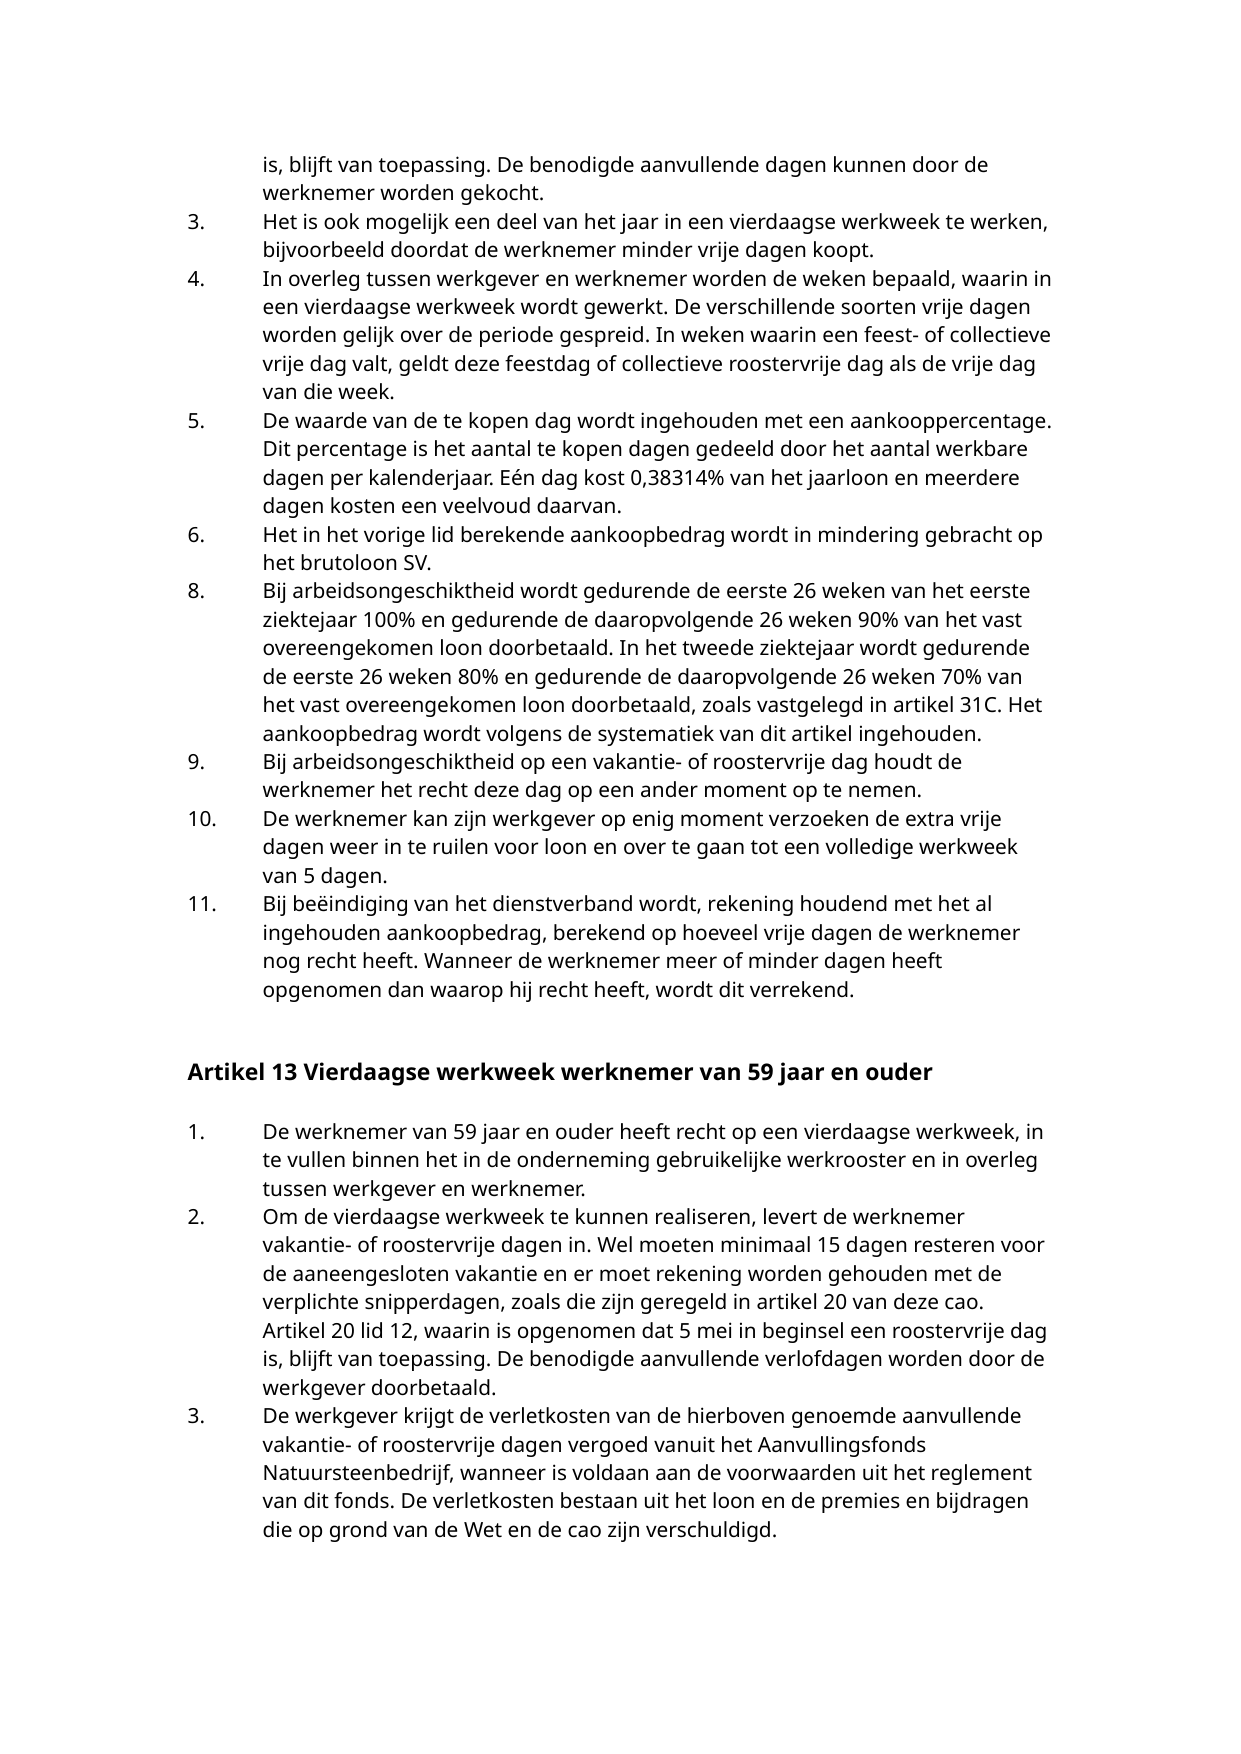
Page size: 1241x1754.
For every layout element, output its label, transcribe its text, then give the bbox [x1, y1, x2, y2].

list In overleg tussen werkgever en werknemer worden de weken bepaald, waarin in een vierdaagse werkweek wordt gewerkt. De verschillende soorten vrije dagen worden gelijk over de periode gespreid. In weken waarin een feest- of collectieve vrije dag valt, geldt deze feestdag of collectieve roostervrije dag als de vrije dag van die week. [187, 264, 1053, 406]
list Bij arbeidsongeschiktheid wordt gedurende de eerste 26 weken van het eerste ziektejaar 100% en gedurende de daaropvolgende 26 weken 90% van het vast overeengekomen loon doorbetaald. In het tweede ziektejaar wordt gedurende de eerste 26 weken 80% en gedurende de daaropvolgende 26 weken 70% van het vast overeengekomen loon doorbetaald, zoals vastgelegd in artikel 31C. Het aankoopbedrag wordt volgens de systematiek van dit artikel ingehouden. [187, 577, 1053, 747]
list Om de vierdaagse werkweek te kunnen realiseren, levert de werknemer vakantie- of roostervrije dagen in. Wel moeten minimaal 15 dagen resteren voor de aaneengesloten vakantie en er moet rekening worden gehouden met de verplichte snipperdagen, zoals die zijn geregeld in artikel 20 van deze cao. Artikel 20 lid 12, waarin is opgenomen dat 5 mei in beginsel een roostervrije dag is, blijft van toepassing. De benodigde aanvullende verlofdagen worden door de werkgever doorbetaald. [187, 1202, 1053, 1401]
list Bij arbeidsongeschiktheid op een vakantie- of roostervrije dag houdt de werknemer het recht deze dag op een ander moment op te nemen. [187, 747, 1053, 804]
list Bij beëindiging van het dienstverband wordt, rekening houdend met het al ingehouden aankoopbedrag, berekend op hoeveel vrije dagen de werknemer nog recht heeft. Wanneer de werknemer meer of minder dagen heeft opgenomen dan waarop hij recht heeft, wordt dit verrekend. [187, 889, 1053, 1003]
list Het in het vorige lid berekende aankoopbedrag wordt in mindering gebracht op het brutoloon SV. [187, 520, 1053, 577]
list De werknemer kan zijn werkgever op enig moment verzoeken de extra vrije dagen weer in te ruilen voor loon en over te gaan tot een volledige werkweek van 5 dagen. [187, 804, 1053, 889]
list Het is ook mogelijk een deel van het jaar in een vierdaagse werkweek te werken, bijvoorbeeld doordat de werknemer minder vrije dagen koopt. [187, 207, 1053, 264]
list De waarde van de te kopen dag wordt ingehouden met een aankooppercentage. Dit percentage is het aantal te kopen dagen gedeeld door het aantal werkbare dagen per kalenderjaar. Eén dag kost 0,38314% van het jaarloon en meerdere dagen kosten een veelvoud daarvan. [187, 406, 1053, 520]
subtitle Artikel 13 Vierdaagse werkweek werknemer van 59 jaar en ouder [187, 1056, 1053, 1087]
list De werknemer van 59 jaar en ouder heeft recht op een vierdaagse werkweek, in te vullen binnen het in de onderneming gebruikelijke werkrooster en in overleg tussen werkgever en werknemer. [187, 1117, 1053, 1202]
list De werkgever krijgt de verletkosten van de hierboven genoemde aanvullende vakantie- of roostervrije dagen vergoed vanuit het Aanvullingsfonds Natuursteenbedrijf, wanneer is voldaan aan de voorwaarden uit het reglement van dit fonds. De verletkosten bestaan uit het loon en de premies en bijdragen die op grond van de Wet en de cao zijn verschuldigd. [187, 1401, 1053, 1543]
list is, blijft van toepassing. De benodigde aanvullende dagen kunnen door de werknemer worden gekocht. [187, 150, 1053, 207]
